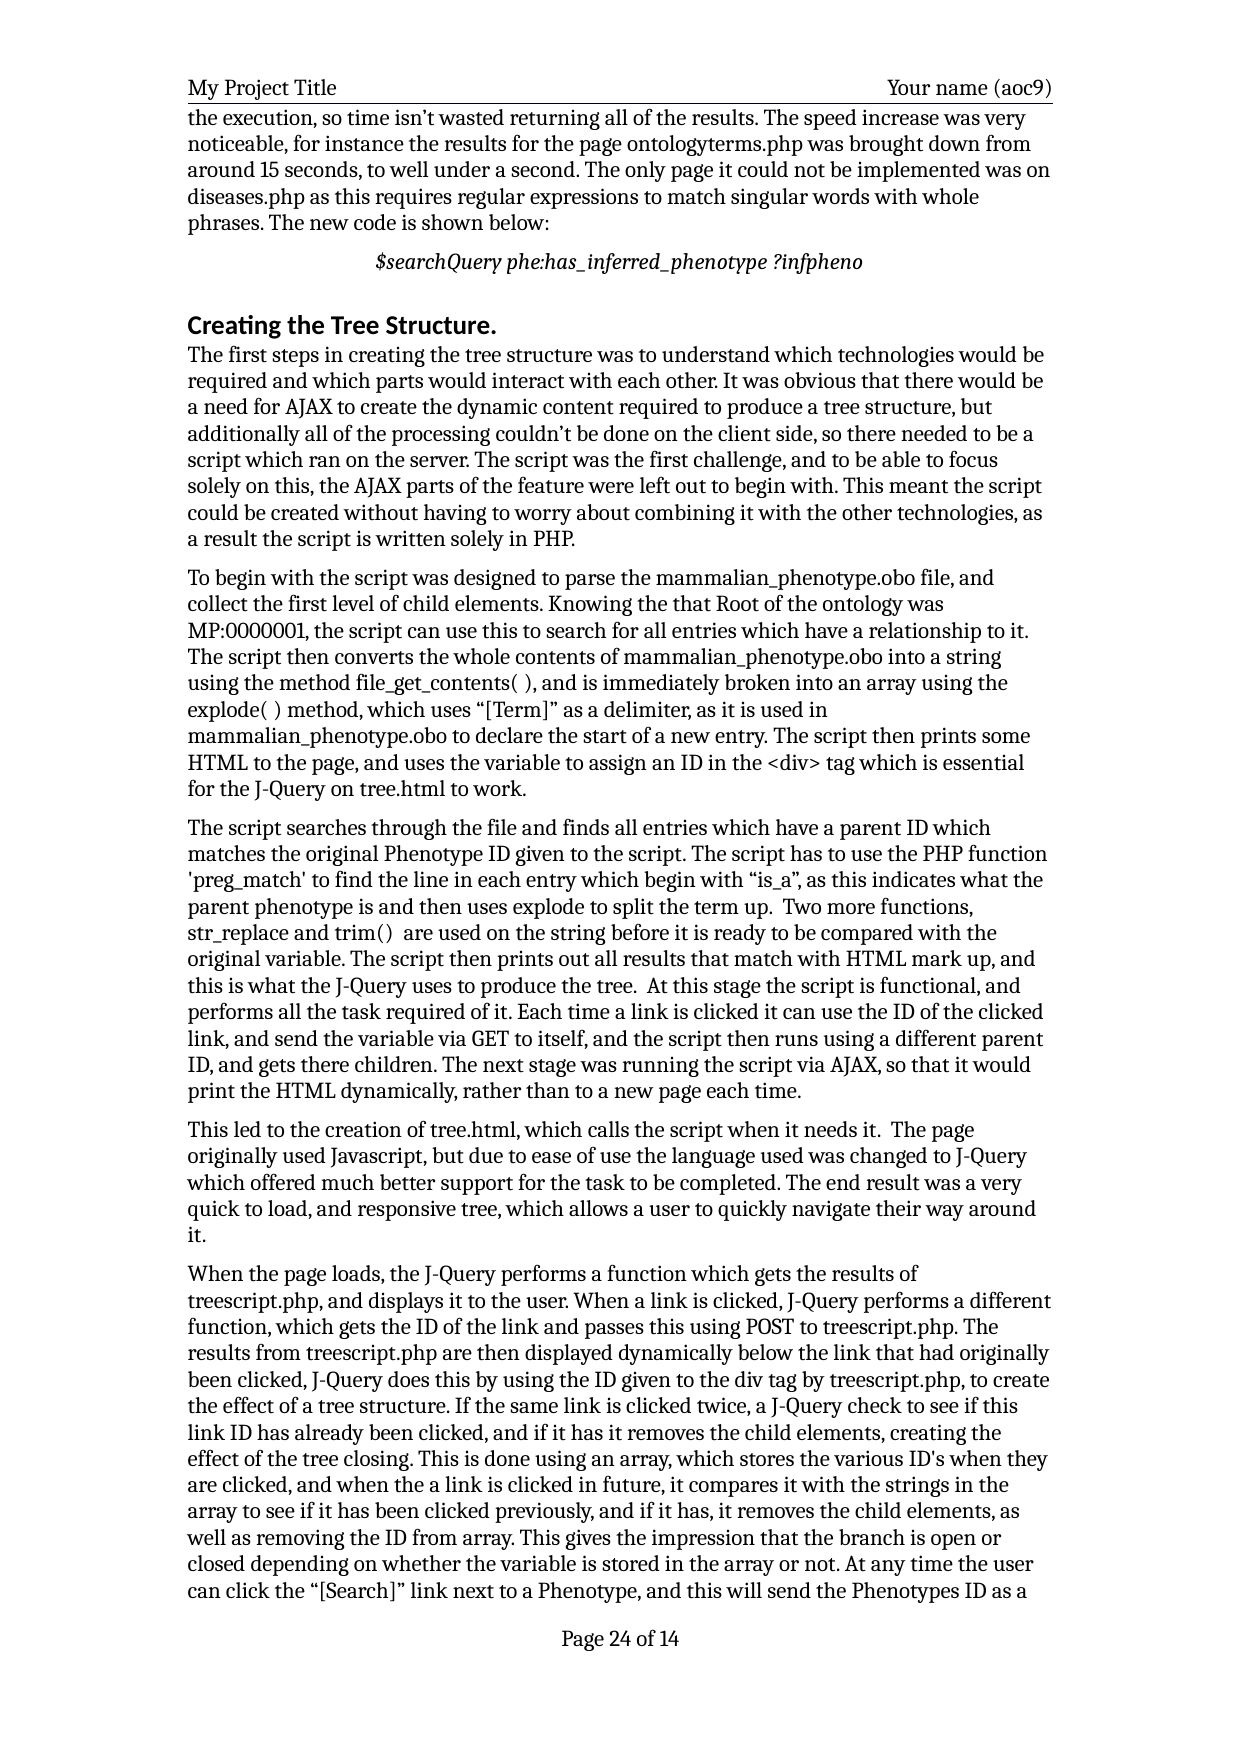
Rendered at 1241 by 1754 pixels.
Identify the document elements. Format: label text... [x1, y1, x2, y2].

subtitle Creating the Tree Structure. [187, 308, 1053, 341]
text The script searches through the file and finds all entries which have a parent ID which matches the original Phenotype ID given to the script. The script has to use the PHP function 'preg_match' to find the line in each entry which begin with “is_a”, as this indicates what the parent phenotype is and then uses explode to split the term up. Two more functions, str_replace and trim() are used on the string before it is ready to be compared with the original variable. The script then prints out all results that match with HTML mark up, and this is what the J-Query uses to produce the tree. At this stage the script is functional, and performs all the task required of it. Each time a link is clicked it can use the ID of the clicked link, and send the variable via GET to itself, and the script then runs using a different parent ID, and gets there children. The next stage was running the script via AJAX, so that it would print the HTML dynamically, rather than to a new page each time. [187, 814, 1053, 1104]
text $searchQuery phe:has_inferred_phenotype ?infpheno [187, 249, 1053, 275]
text the execution, so time isn’t wasted returning all of the results. The speed increase was very noticeable, for instance the results for the page ontologyterms.php was brought down from around 15 seconds, to well under a second. The only page it could not be implemented was on diseases.php as this requires regular expressions to match singular words with whole phrases. The new code is shown below: [187, 104, 1053, 236]
text When the page loads, the J-Query performs a function which gets the results of treescript.php, and displays it to the user. When a link is clicked, J-Query performs a different function, which gets the ID of the link and passes this using POST to treescript.php. The results from treescript.php are then displayed dynamically below the link that had originally been clicked, J-Query does this by using the ID given to the div tag by treescript.php, to create the effect of a tree structure. If the same link is clicked twice, a J-Query check to see if this link ID has already been clicked, and if it has it removes the child elements, creating the effect of the tree closing. This is done using an array, which stores the various ID's when they are clicked, and when the a link is clicked in future, it compares it with the strings in the array to see if it has been clicked previously, and if it has, it removes the child elements, as well as removing the ID from array. This gives the impression that the branch is open or closed depending on whether the variable is stored in the array or not. At any time the user can click the “[Search]” link next to a Phenotype, and this will send the Phenotypes ID as a [187, 1261, 1053, 1604]
text This led to the creation of tree.html, which calls the script when it needs it. The page originally used Javascript, but due to ease of use the language used was changed to J-Query which offered much better support for the task to be completed. The end result was a very quick to load, and responsive tree, which allows a user to quickly navigate their way around it. [187, 1117, 1053, 1249]
text To begin with the script was designed to parse the mammalian_phenotype.obo file, and collect the first level of child elements. Knowing the that Root of the ontology was MP:0000001, the script can use this to search for all entries which have a relationship to it. The script then converts the whole contents of mammalian_phenotype.obo into a string using the method file_get_contents( ), and is immediately broken into an array using the explode( ) method, which uses “[Term]” as a delimiter, as it is used in mammalian_phenotype.obo to declare the start of a new entry. The script then prints some HTML to the page, and uses the variable to assign an ID in the <div> tag which is essential for the J-Query on tree.html to work. [187, 565, 1053, 802]
text The first steps in creating the tree structure was to understand which technologies would be required and which parts would interact with each other. It was obvious that there would be a need for AJAX to create the dynamic content required to produce a tree structure, but additionally all of the processing couldn’t be done on the client side, so there needed to be a script which ran on the server. The script was the first challenge, and to be able to focus solely on this, the AJAX parts of the feature were left out to begin with. This meant the script could be created without having to worry about combining it with the other technologies, as a result the script is written solely in PHP. [187, 341, 1053, 552]
